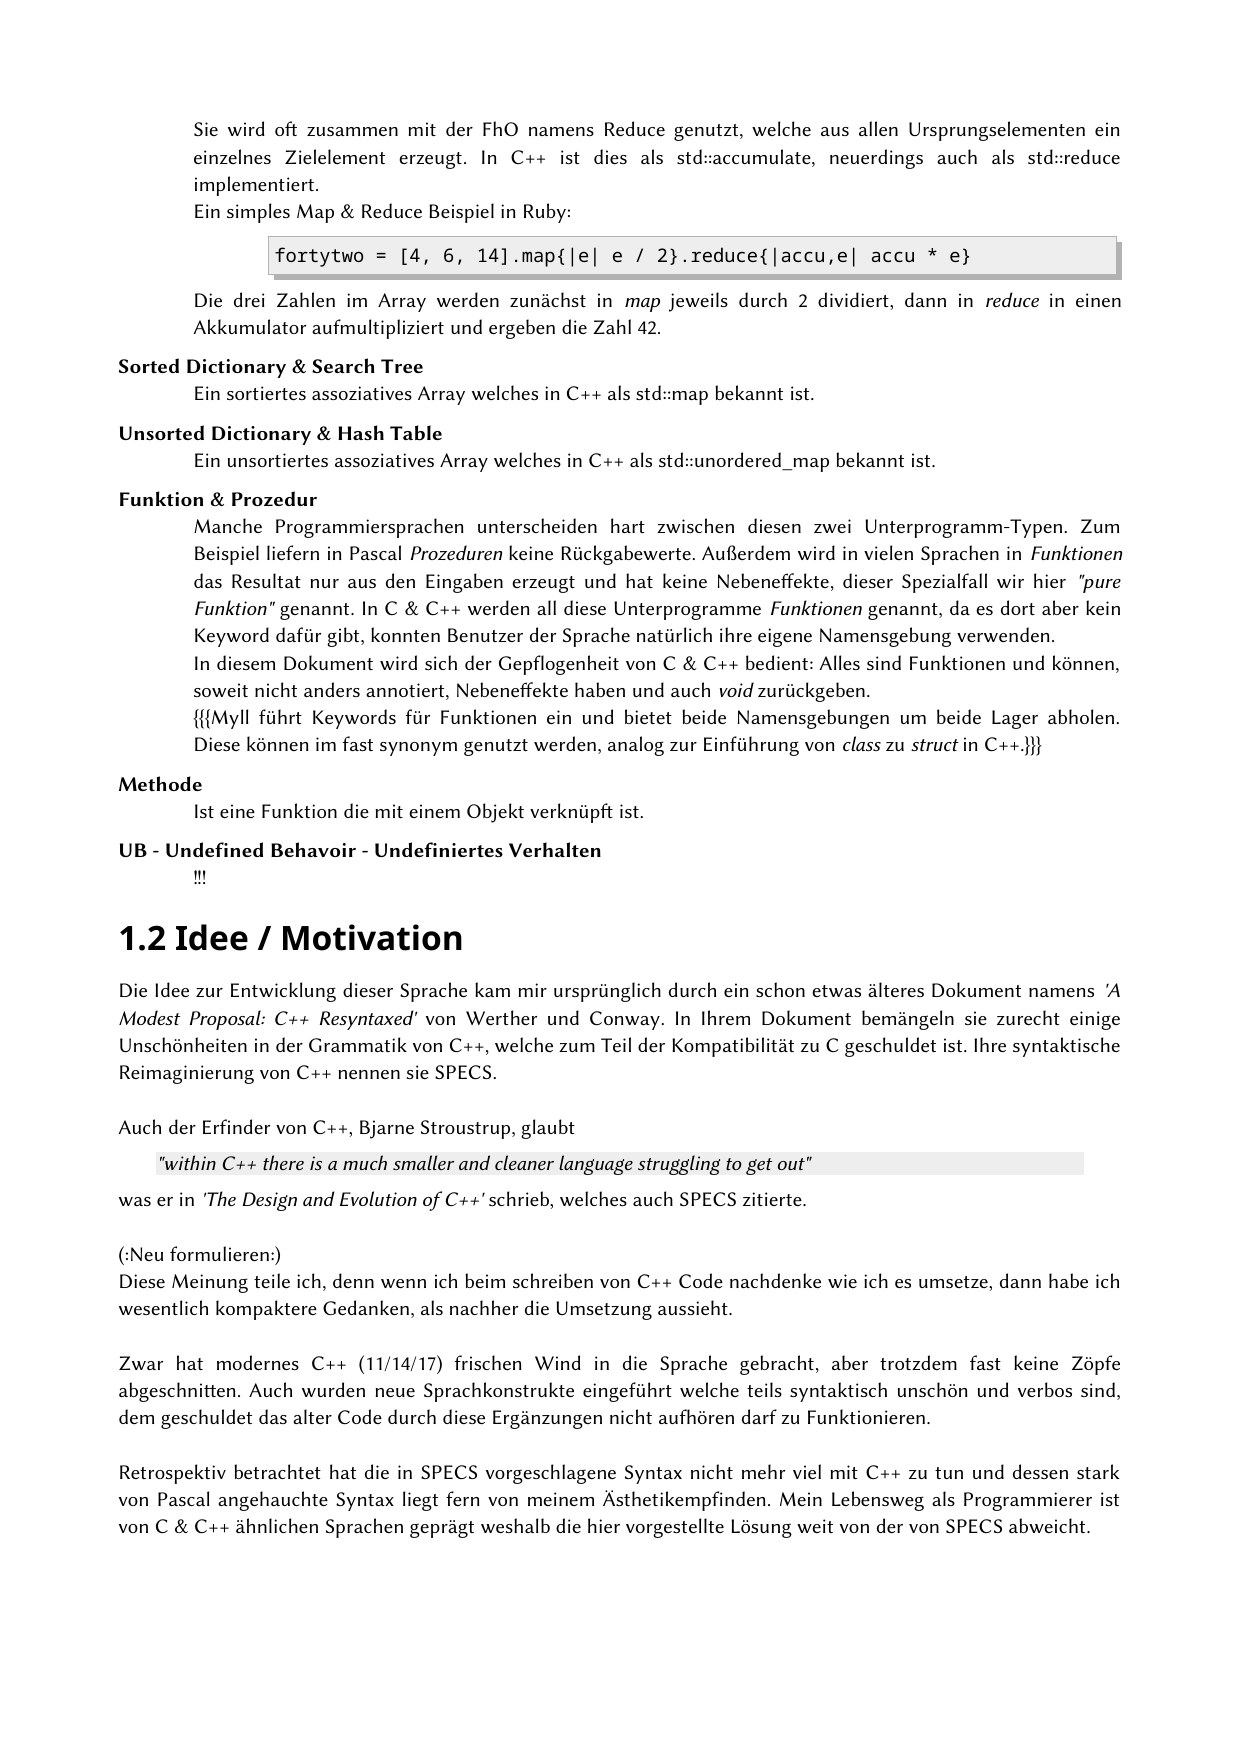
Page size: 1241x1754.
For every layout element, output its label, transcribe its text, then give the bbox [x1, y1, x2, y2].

text Ein sortiertes assoziatives Array welches in C++ als std::map bekannt ist. [193, 382, 1122, 406]
text Die Idee zur Entwicklung dieser Sprache kam mir ursprünglich durch ein schon etwas älteres Dokument namens 'A Modest Proposal: C++ Resyntaxed' von Werther und Conway. In Ihrem Dokument bemängeln sie zurecht einige Unschönheiten in der Grammatik von C++, welche zum Teil der Kompatibilität zu C geschuldet ist. Ihre syntaktische Reimaginierung von C++ nennen sie SPECS. [118, 979, 1122, 1085]
text Sorted Dictionary & Search Tree [118, 355, 1122, 379]
text In diesem Dokument wird sich der Gepflogenheit von C & C++ bedient: Alles sind Funktionen und können, soweit nicht anders annotiert, Nebeneffekte haben und auch void zurückgeben. {{{Myll führt Keywords für Funktionen ein und bietet beide Namensgebungen um beide Lager abholen. Diese können im fast synonym genutzt werden, analog zur Einführung von class zu struct in C++.}}} [193, 651, 1122, 757]
text Zwar hat modernes C++ (11/14/17) frischen Wind in die Sprache gebracht, aber trotzdem fast keine Zöpfe abgeschnitten. Auch wurden neue Sprachkonstrukte eingeführt welche teils syntaktisch unschön und verbos sind, dem geschuldet das alter Code durch diese Ergänzungen nicht aufhören darf zu Funktionieren. [118, 1352, 1122, 1430]
text Die drei Zahlen im Array werden zunächst in map jeweils durch 2 dividiert, dann in reduce in einen Akkumulator aufmultipliziert und ergeben die Zahl 42. [193, 288, 1122, 339]
text Retrospektiv betrachtet hat die in SPECS vorgeschlagene Syntax nicht mehr viel mit C++ zu tun und dessen stark von Pascal angehauchte Syntax liegt fern von meinem Ästhetikempfinden. Mein Lebensweg als Programmierer ist von C & C++ ähnlichen Sprachen geprägt weshalb die hier vorgestellte Lösung weit von der von SPECS abweicht. [118, 1461, 1122, 1539]
text Methode [118, 772, 1122, 796]
text fortytwo = [4, 6, 14].map{|e| e / 2}.reduce{|accu,e| accu * e} [269, 237, 1116, 274]
text !!! [118, 866, 1122, 890]
text Auch der Erfinder von C++, Bjarne Stroustrup, glaubt [118, 1116, 1122, 1139]
text (:Neu formulieren:) [118, 1242, 1122, 1266]
text Ist eine Funktion die mit einem Objekt verknüpft ist. [118, 799, 1122, 823]
text UB - Undefined Behavoir - Undefiniertes Verhalten [118, 839, 1122, 862]
text Diese Meinung teile ich, denn wenn ich beim schreiben von C++ Code nachdenke wie ich es umsetze, dann habe ich wesentlich kompaktere Gedanken, als nachher die Umsetzung aussieht. [118, 1270, 1122, 1321]
text "within C++ there is a much smaller and cleaner language struggling to get out" [156, 1152, 1084, 1175]
text was er in 'The Design and Evolution of C++' schrieb, welches auch SPECS zitierte. [118, 1188, 1122, 1212]
text Sie wird oft zusammen mit der FhO namens Reduce genutzt, welche aus allen Ursprungselementen ein einzelnes Zielelement erzeugt. In C++ ist dies als std::accumulate, neuerdings auch als std::reduce implementiert. Ein simples Map & Reduce Beispiel in Ruby: [193, 118, 1122, 224]
text Ein unsortiertes assoziatives Array welches in C++ als std::unordered_map bekannt ist. [193, 448, 1122, 472]
text Funktion & Prozedur [118, 488, 1122, 511]
text Unsorted Dictionary & Hash Table [118, 421, 1122, 445]
subtitle Idee / Motivation [118, 914, 1122, 960]
text Manche Programmiersprachen unterscheiden hart zwischen diesen zwei Unterprogramm-Typen. Zum Beispiel liefern in Pascal Prozeduren keine Rückgabewerte. Außerdem wird in vielen Sprachen in Funktionen das Resultat nur aus den Eingaben erzeugt und hat keine Nebeneffekte, dieser Spezialfall wir hier "pure Funktion" genannt. In C & C++ werden all diese Unterprogramme Funktionen genannt, da es dort aber kein Keyword dafür gibt, konnten Benutzer der Sprache natürlich ihre eigene Namensgebung verwenden. [193, 515, 1122, 648]
